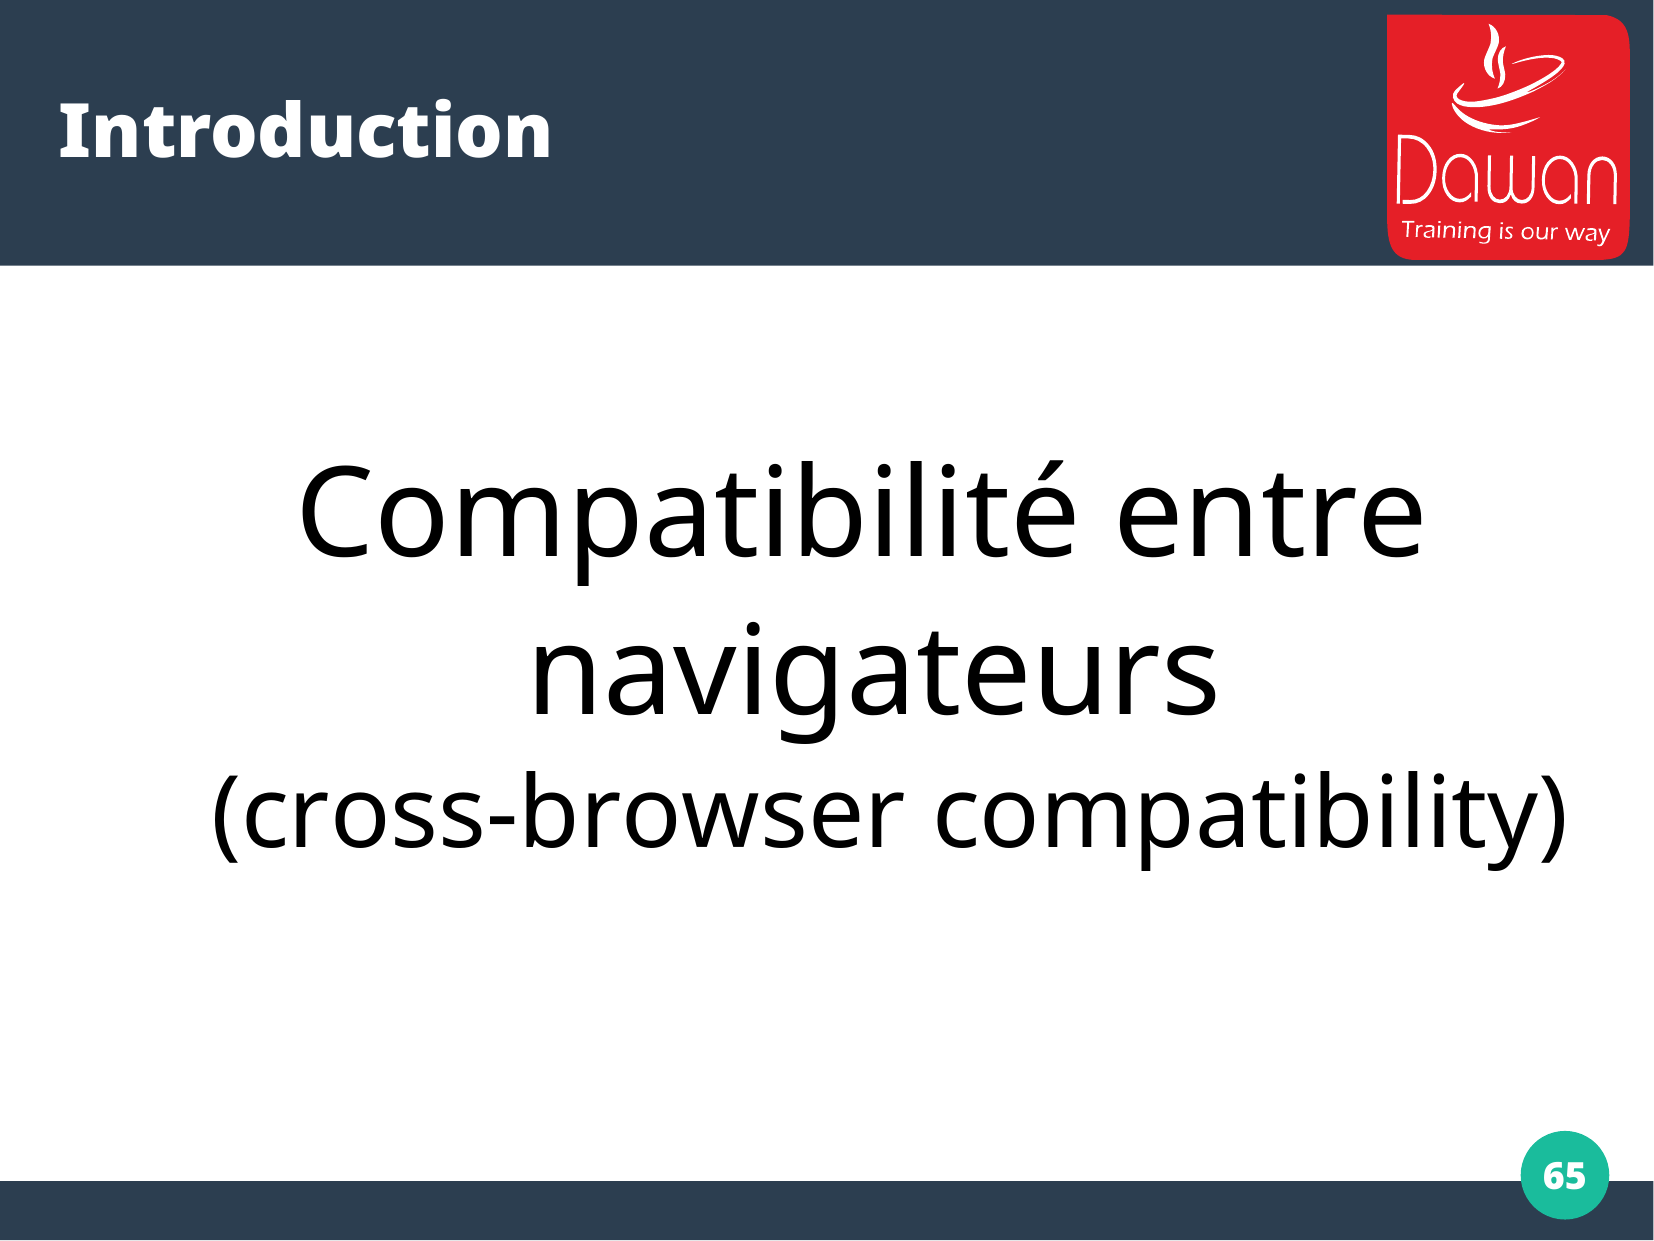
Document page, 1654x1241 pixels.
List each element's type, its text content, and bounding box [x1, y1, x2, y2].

title Introduction [59, 49, 1387, 207]
list Compatibilité entre navigateurs (cross-browser compatibility) [59, 324, 1595, 1152]
picture [1387, 14, 1630, 260]
